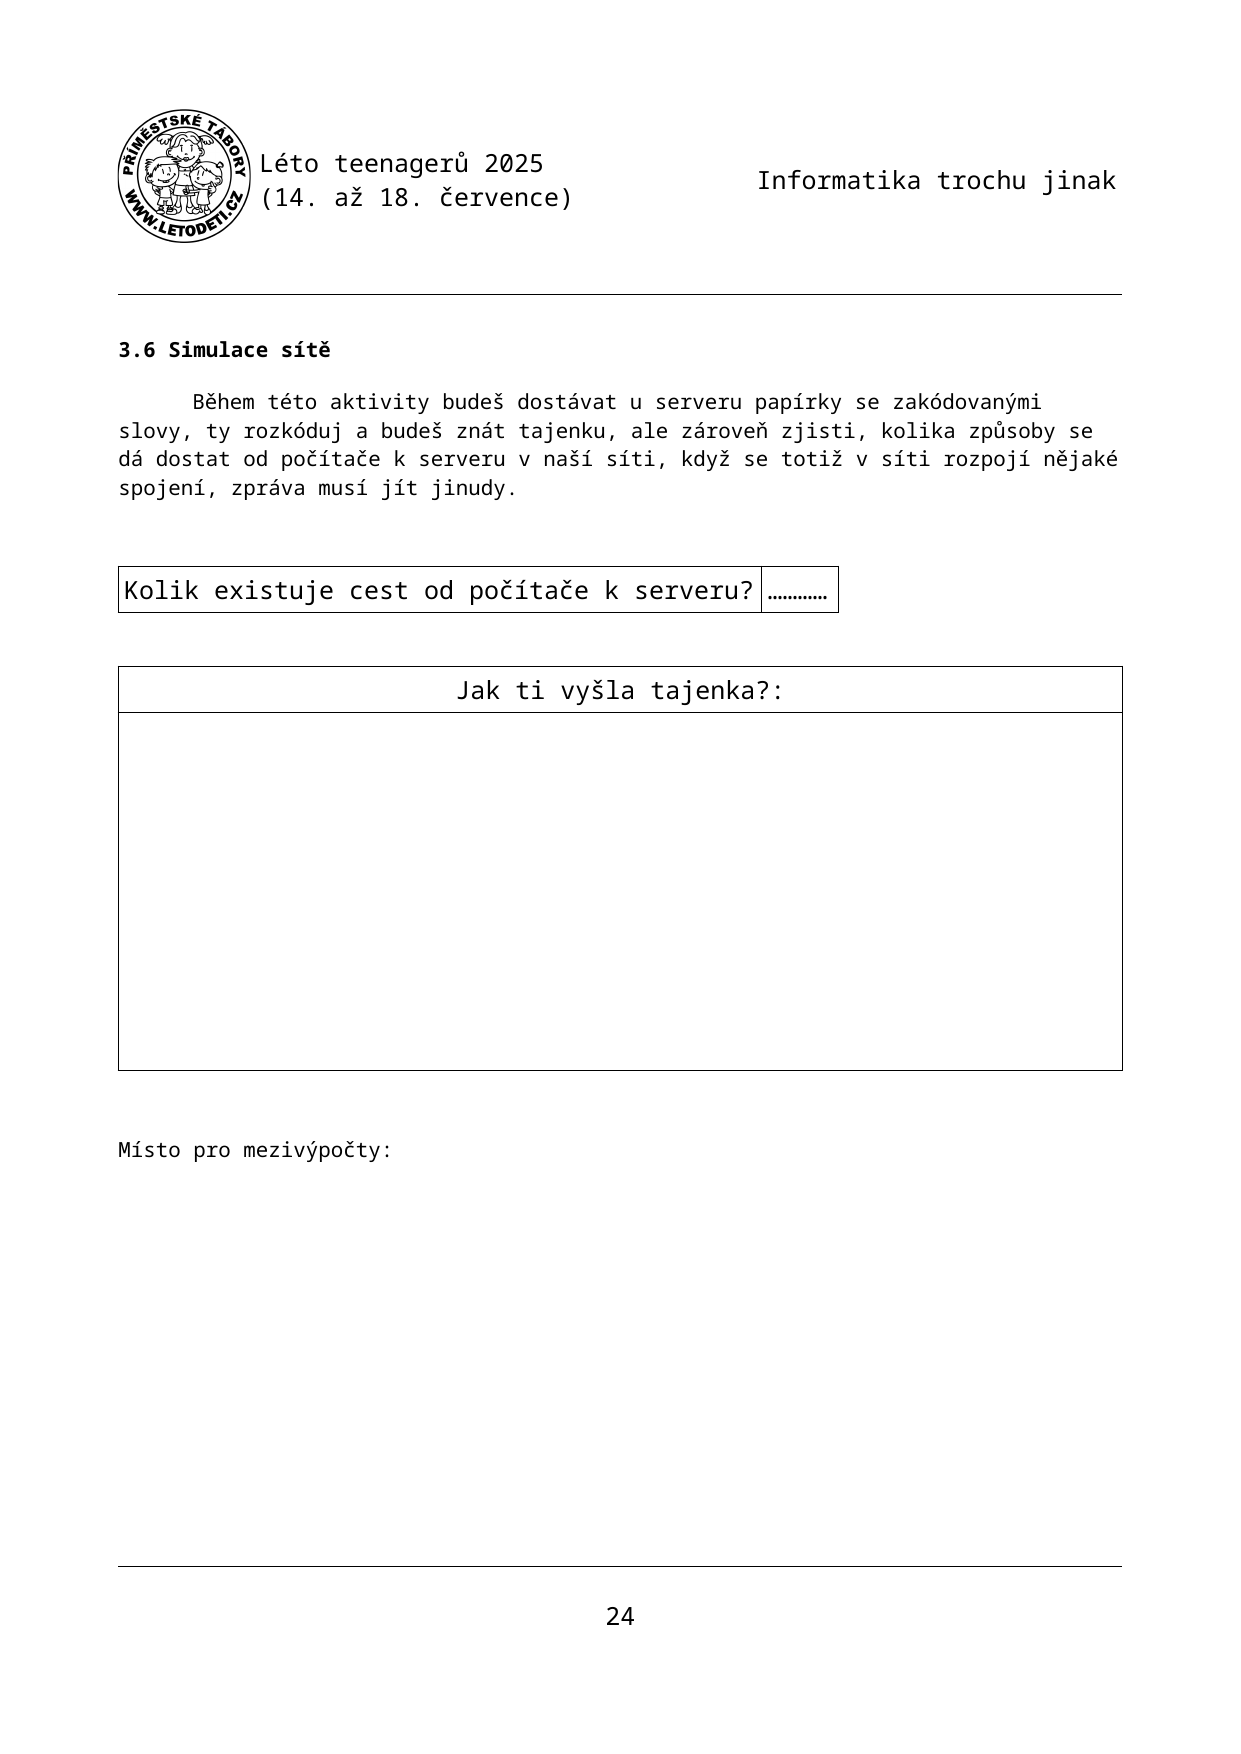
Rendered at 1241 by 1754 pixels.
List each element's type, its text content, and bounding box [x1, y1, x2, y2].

text Během této aktivity budeš dostávat u serveru papírky se zakódovanými slovy, ty rozkóduj a budeš znát tajenku, ale zároveň zjisti, kolika způsoby se dá dostat od počítače k serveru v naší síti, když se totiž v síti rozpojí nějaké spojení, zpráva musí jít jinudy. [118, 387, 1122, 501]
table_header Jak ti vyšla tajenka?: [119, 667, 1122, 712]
table_cell [119, 713, 1122, 1070]
text Místo pro mezivýpočty: [118, 1135, 1122, 1163]
table_header ………… [762, 567, 838, 612]
table_header Kolik existuje cest od počítače k serveru? [119, 567, 761, 612]
text 3.6 Simulace sítě [118, 335, 1122, 364]
picture [117, 107, 251, 243]
